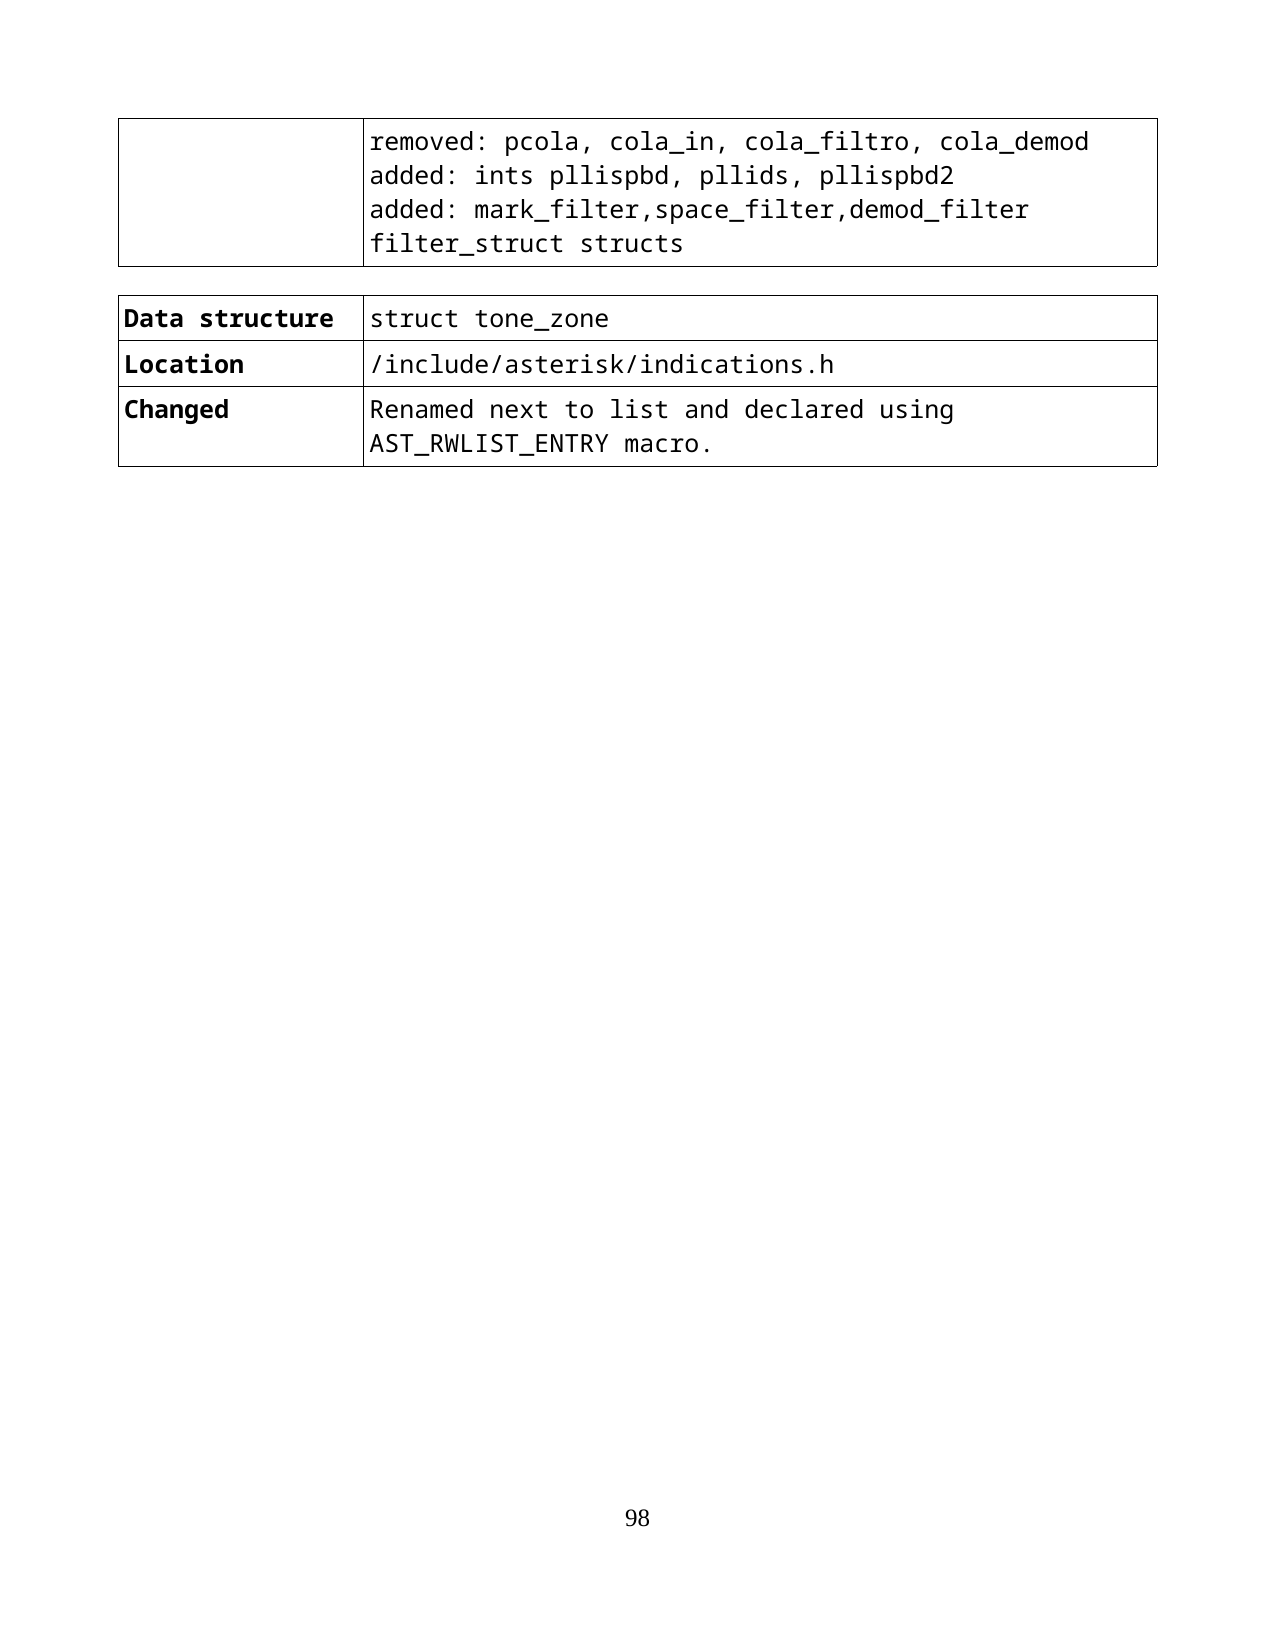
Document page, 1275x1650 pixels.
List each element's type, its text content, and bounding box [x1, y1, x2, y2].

table_header struct tone_zone [364, 296, 1157, 340]
table_cell /include/asterisk/indications.h [364, 341, 1157, 386]
table_cell Renamed next to list and declared using AST_RWLIST_ENTRY macro. [364, 387, 1157, 466]
table_cell [119, 119, 363, 266]
table_cell Location [119, 341, 363, 386]
table_cell Changed [119, 387, 363, 466]
table_header Data structure [119, 296, 363, 340]
table_cell removed: pcola, cola_in, cola_filtro, cola_demod added: ints pllispbd, pllids, pllispbd2 added: mark_filter,space_filter,demod_filter filter_struct structs [364, 119, 1157, 266]
